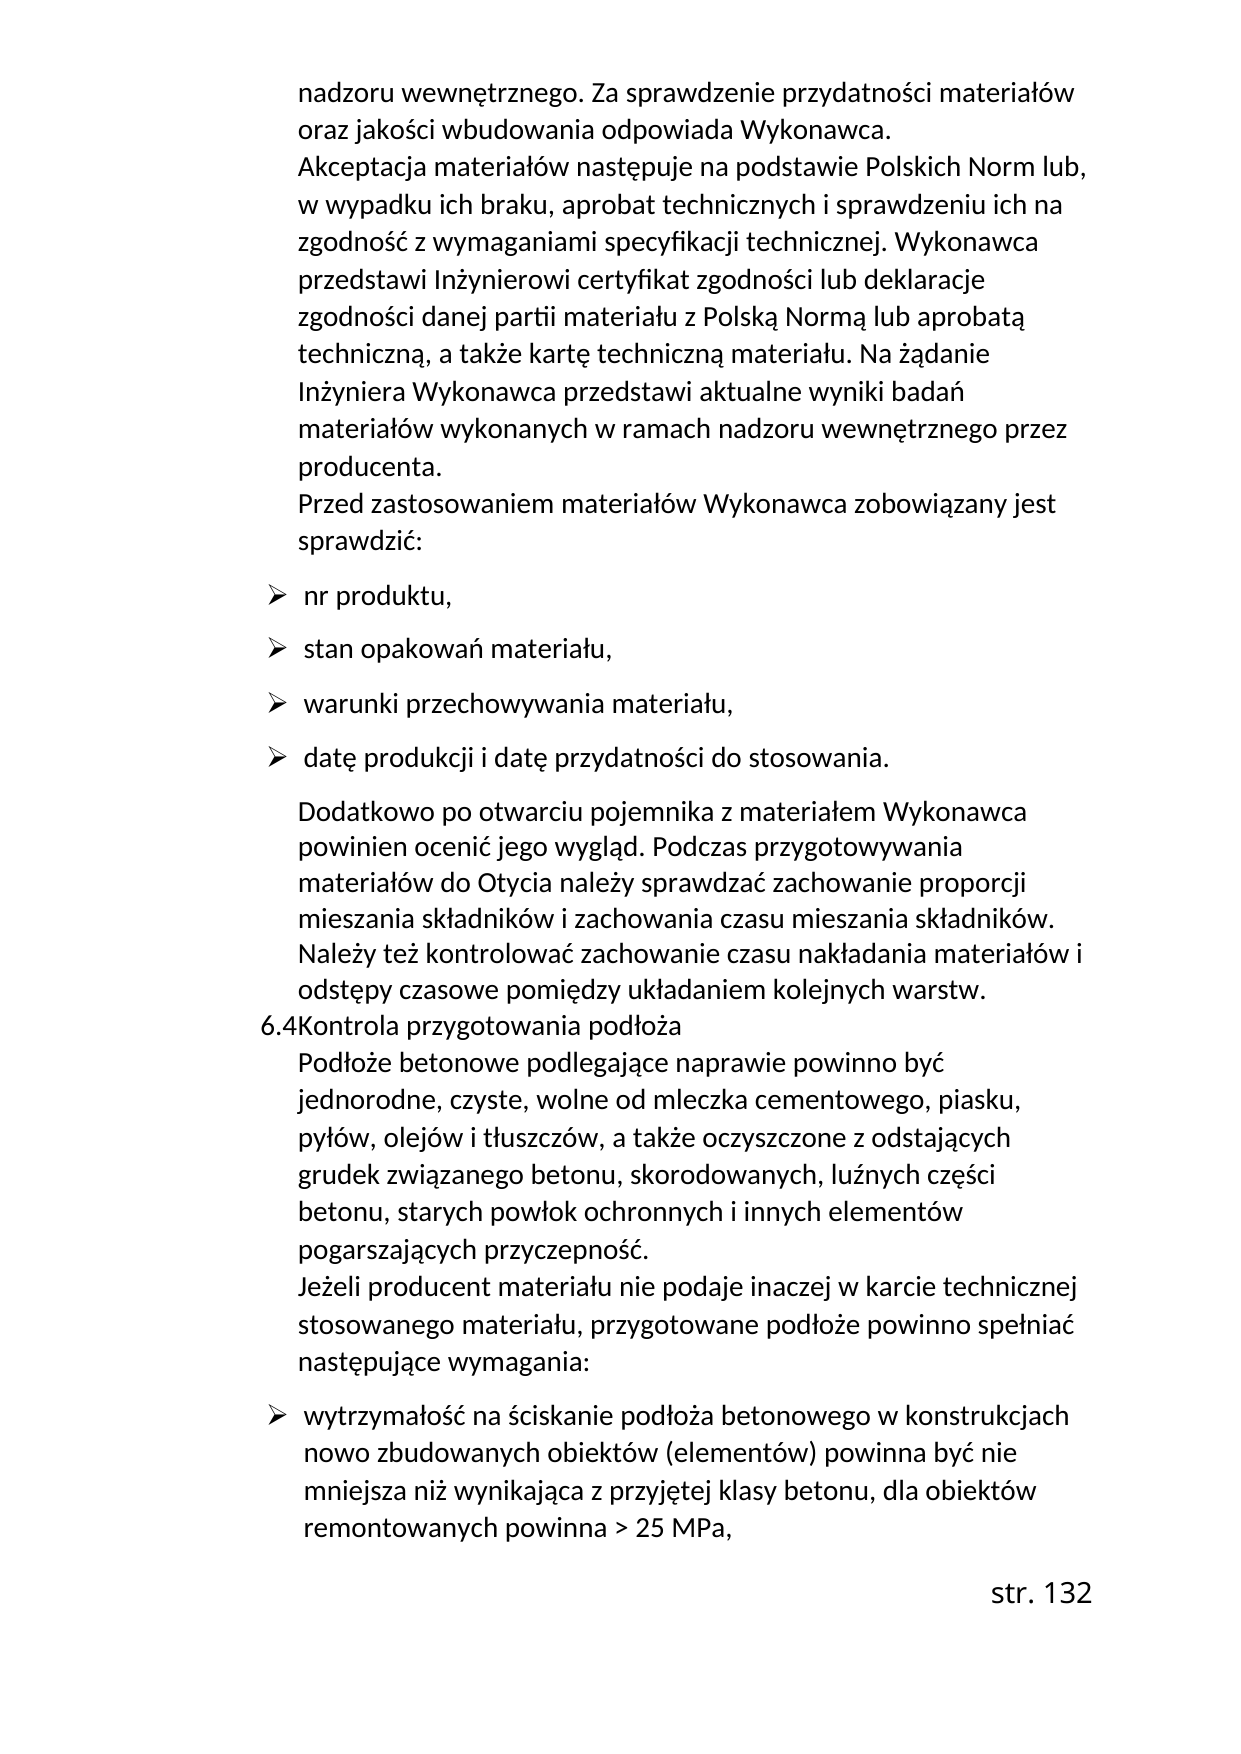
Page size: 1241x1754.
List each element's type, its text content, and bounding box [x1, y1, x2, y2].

list nadzoru wewnętrznego. Za sprawdzenie przydatności materiałów oraz jakości wbudowania odpowiada Wykonawca. Akceptacja materiałów następuje na podstawie Polskich Norm lub, w wypadku ich braku, aprobat technicznych i sprawdzeniu ich na zgodność z wymaganiami specyfikacji technicznej. Wykonawca przedstawi Inżynierowi certyfikat zgodności lub deklaracje zgodności danej partii materiału z Polską Normą lub aprobatą techniczną, a także kartę techniczną materiału. Na żądanie Inżyniera Wykonawca przedstawi aktualne wyniki badań materiałów wykonanych w ramach nadzoru wewnętrznego przez producenta. Przed zastosowaniem materiałów Wykonawca zobowiązany jest sprawdzić: [260, 74, 1093, 558]
list stan opakowań materiału, [266, 631, 1093, 666]
list datę produkcji i datę przydatności do stosowania. [266, 739, 1093, 774]
list warunki przechowywania materiału, [266, 685, 1093, 720]
list nr produktu, [266, 577, 1093, 612]
list Kontrola przygotowania podłoża Podłoże betonowe podlegające naprawie powinno być jednorodne, czyste, wolne od mleczka cementowego, piasku, pyłów, olejów i tłuszczów, a także oczyszczone z odstających grudek związanego betonu, skorodowanych, luźnych części betonu, starych powłok ochronnych i innych elementów pogarszających przyczepność. Jeżeli producent materiału nie podaje inaczej w karcie technicznej stosowanego materiału, przygotowane podłoże powinno spełniać następujące wymagania: [260, 1007, 1093, 1379]
list Dodatkowo po otwarciu pojemnika z materiałem Wykonawca powinien ocenić jego wygląd. Podczas przygotowywania materiałów do Otycia należy sprawdzać zachowanie proporcji mieszania składników i zachowania czasu mieszania składników. Należy też kontrolować zachowanie czasu nakładania materiałów i odstępy czasowe pomiędzy układaniem kolejnych warstw. [298, 793, 1093, 1007]
list wytrzymałość na ściskanie podłoża betonowego w konstrukcjach nowo zbudowanych obiektów (elementów) powinna być nie mniejsza niż wynikająca z przyjętej klasy betonu, dla obiektów remontowanych powinna > 25 MPa, [266, 1397, 1093, 1545]
